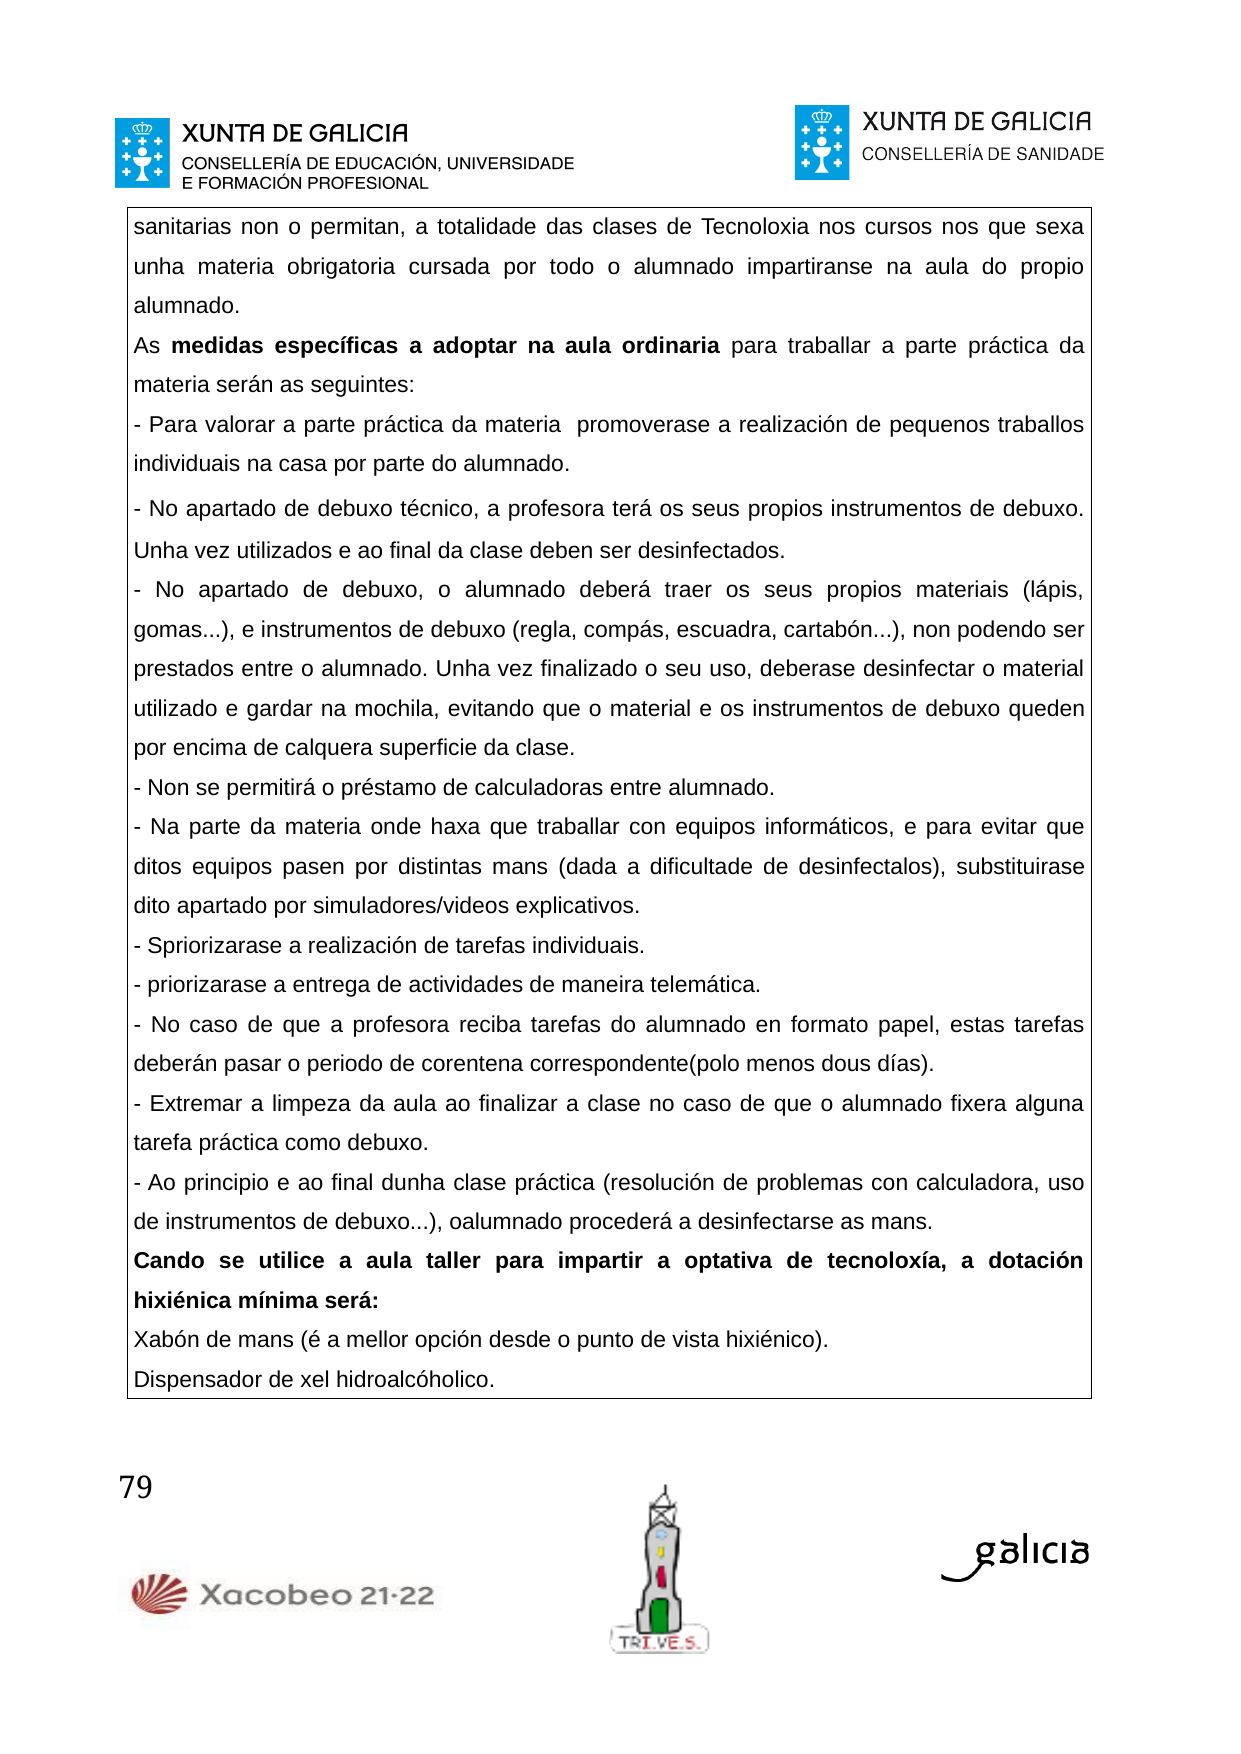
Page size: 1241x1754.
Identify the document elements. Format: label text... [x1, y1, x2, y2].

picture [850, 105, 1104, 180]
picture [139, 148, 146, 155]
picture [123, 168, 130, 175]
picture [813, 148, 830, 172]
picture [941, 1533, 1089, 1582]
picture [123, 153, 130, 160]
picture [123, 138, 130, 145]
picture [802, 143, 809, 150]
picture [834, 143, 841, 150]
picture [834, 159, 841, 167]
picture [818, 137, 826, 145]
picture [609, 1483, 710, 1654]
picture [155, 168, 162, 175]
picture [155, 138, 162, 144]
table_cell sanitarias non o permitan, a totalidade das clases de Tecnoloxia nos cursos nos que sexa unha materia obrigatoria cursada por todo o alumnado impartiranse na aula do propio alumnado. As medidas específicas a adoptar na aula ordinaria para traballar a parte práctica da materia serán as seguintes: - Para valorar a parte práctica da materia promoverase a realización de pequenos traballos individuais na casa por parte do alumnado. - No apartado de debuxo técnico, a profesora terá os seus propios instrumentos de debuxo. Unha vez utilizados e ao final da clase deben ser desinfectados. - No apartado de debuxo, o alumnado deberá traer os seus propios materiais (lápis, gomas...), e instrumentos de debuxo (regla, compás, escuadra, cartabón...), non podendo ser prestados entre o alumnado. Unha vez finalizado o seu uso, deberase desinfectar o material utilizado e gardar na mochila, evitando que o material e os instrumentos de debuxo queden por encima de calquera superficie da clase. - Non se permitirá o préstamo de calculadoras entre alumnado. - Na parte da materia onde haxa que traballar con equipos informáticos, e para evitar que ditos equipos pasen por distintas mans (dada a dificultade de desinfectalos), substituirase dito apartado por simuladores/videos explicativos. - Spriorizarase a realización de tarefas individuais. - priorizarase a entrega de actividades de maneira telemática. - No caso de que a profesora reciba tarefas do alumnado en formato papel, estas tarefas deberán pasar o periodo de corentena correspondente(polo menos dous días). - Extremar a limpeza da aula ao finalizar a clase no caso de que o alumnado fixera alguna tarefa práctica como debuxo. - Ao principio e ao final dunha clase práctica (resolución de problemas con calculadora, uso de instrumentos de debuxo...), oalumnado procederá a desinfectarse as mans. Cando se utilice a aula taller para impartir a optativa de tecnoloxía, a dotación hixiénica mínima será: Xabón de mans (é a mellor opción desde o punto de vista hixiénico). Dispensador de xel hidroalcóholico. [128, 208, 1091, 1398]
picture [155, 153, 162, 160]
picture [802, 126, 809, 134]
picture [117, 1508, 449, 1679]
picture [134, 158, 151, 180]
picture [818, 126, 825, 134]
picture [139, 138, 146, 145]
picture [115, 118, 574, 189]
picture [834, 126, 841, 134]
picture [802, 159, 809, 167]
